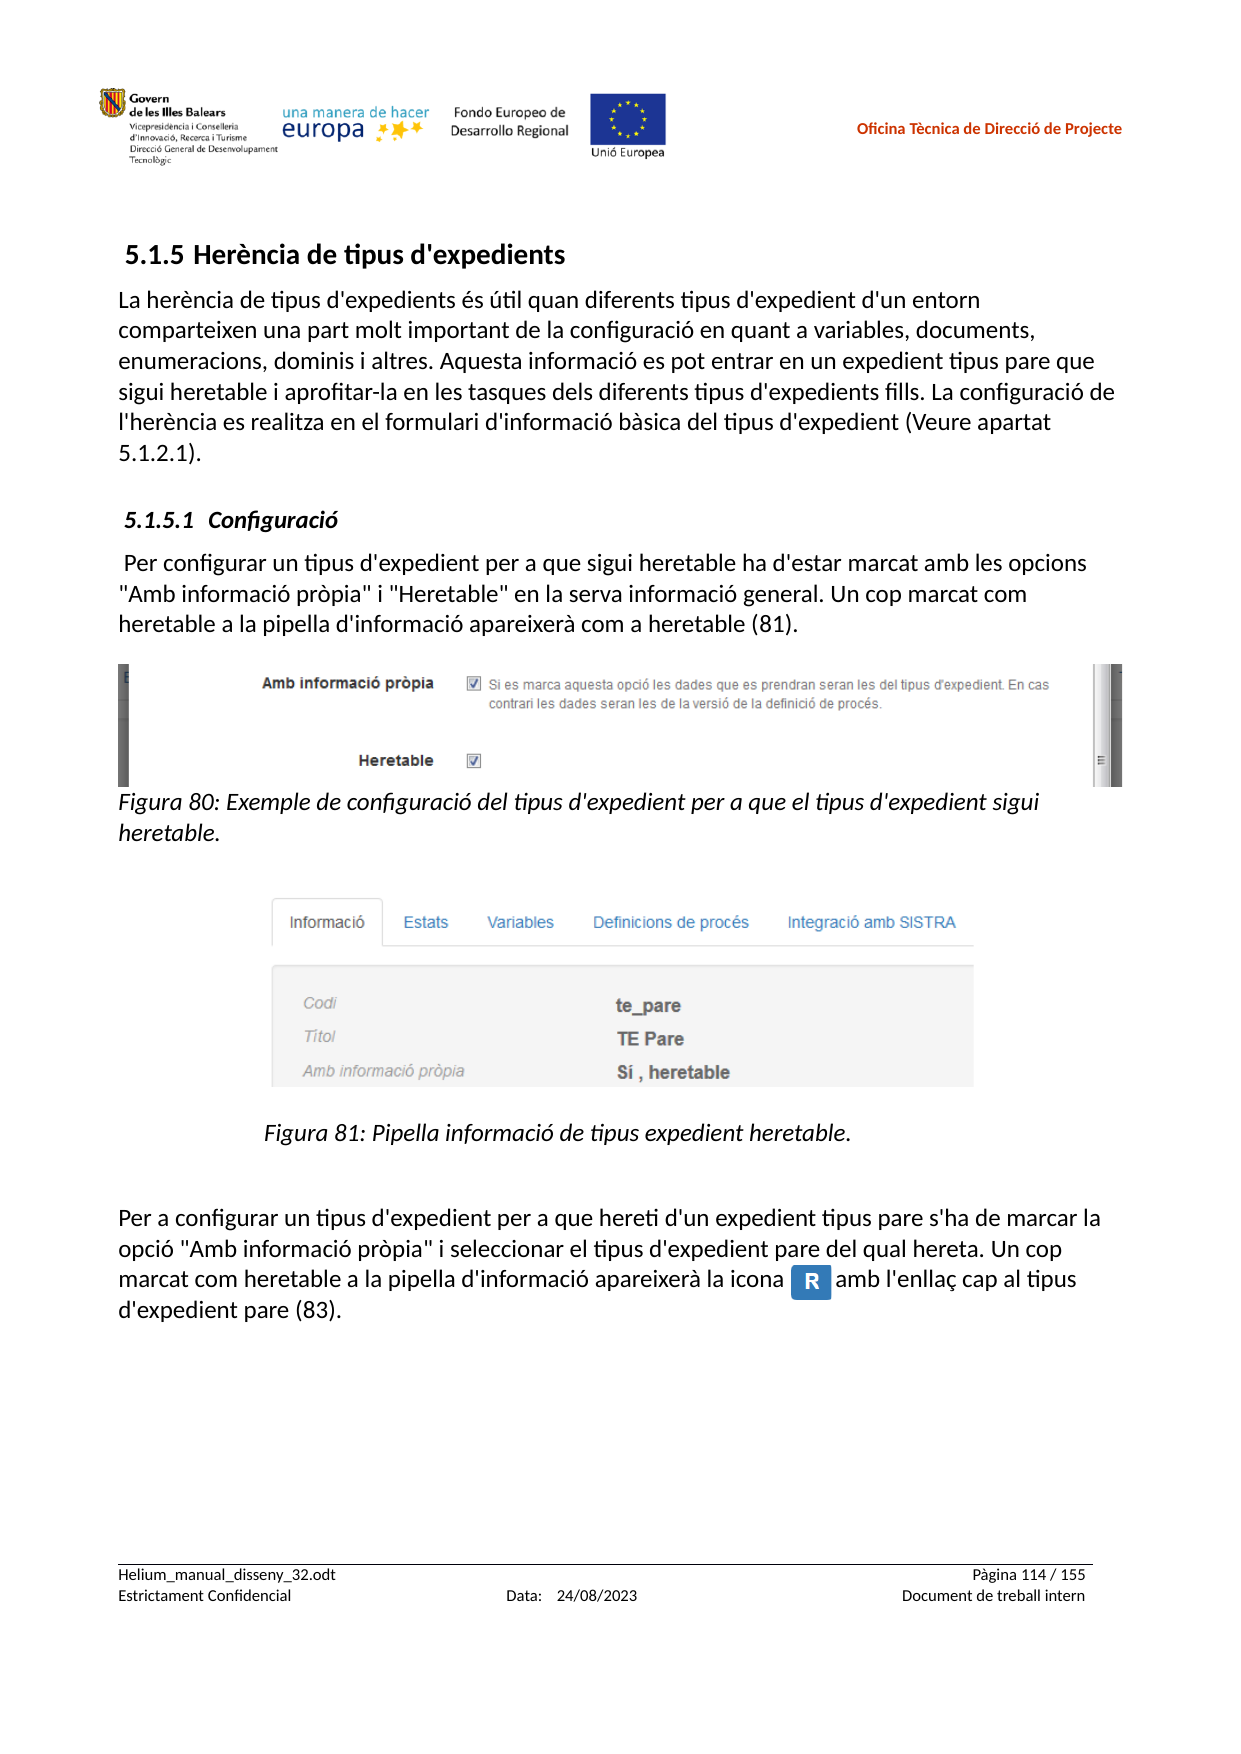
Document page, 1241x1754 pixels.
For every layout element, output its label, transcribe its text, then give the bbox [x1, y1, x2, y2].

picture [791, 1265, 832, 1300]
picture [99, 87, 668, 166]
text Per a configurar un tipus d'expedient per a que hereti d'un expedient tipus pare s'ha de marcar la opció "Amb informació pròpia" i seleccionar el tipus d'expedient pare del qual hereta. Un cop marcat com heretable a la pipella d'informació apareixerà la icona amb l'enllaç cap al tipus d'expedient pare (83). [118, 1202, 1122, 1324]
text Figura 81: Pipella informació de tipus expedient heretable. [264, 1115, 976, 1147]
subtitle Herència de tipus d'expedients [118, 236, 1122, 272]
picture [266, 890, 974, 1087]
subtitle Configuració [118, 505, 1122, 535]
text La herència de tipus d'expedients és útil quan diferents tipus d'expedient d'un entorn comparteixen una part molt important de la configuració en quant a variables, documents, enumeracions, dominis i altres. Aquesta informació es pot entrar en un expedient tipus pare que sigui heretable i aprofitar-la en les tasques dels diferents tipus d'expedients fills. La configuració de l'herència es realitza en el formulari d'informació bàsica del tipus d'expedient (Veure apartat 5.1.2.1). [118, 284, 1122, 467]
picture [118, 664, 1123, 787]
text Per configurar un tipus d'expedient per a que sigui heretable ha d'estar marcat amb les opcions "Amb informació pròpia" i "Heretable" en la serva informació general. Un cop marcat com heretable a la pipella d'informació apareixerà com a heretable (81). [118, 547, 1122, 639]
text Figura 80: Exemple de configuració del tipus d'expedient per a que el tipus d'expedient sigui heretable. [118, 787, 1122, 847]
